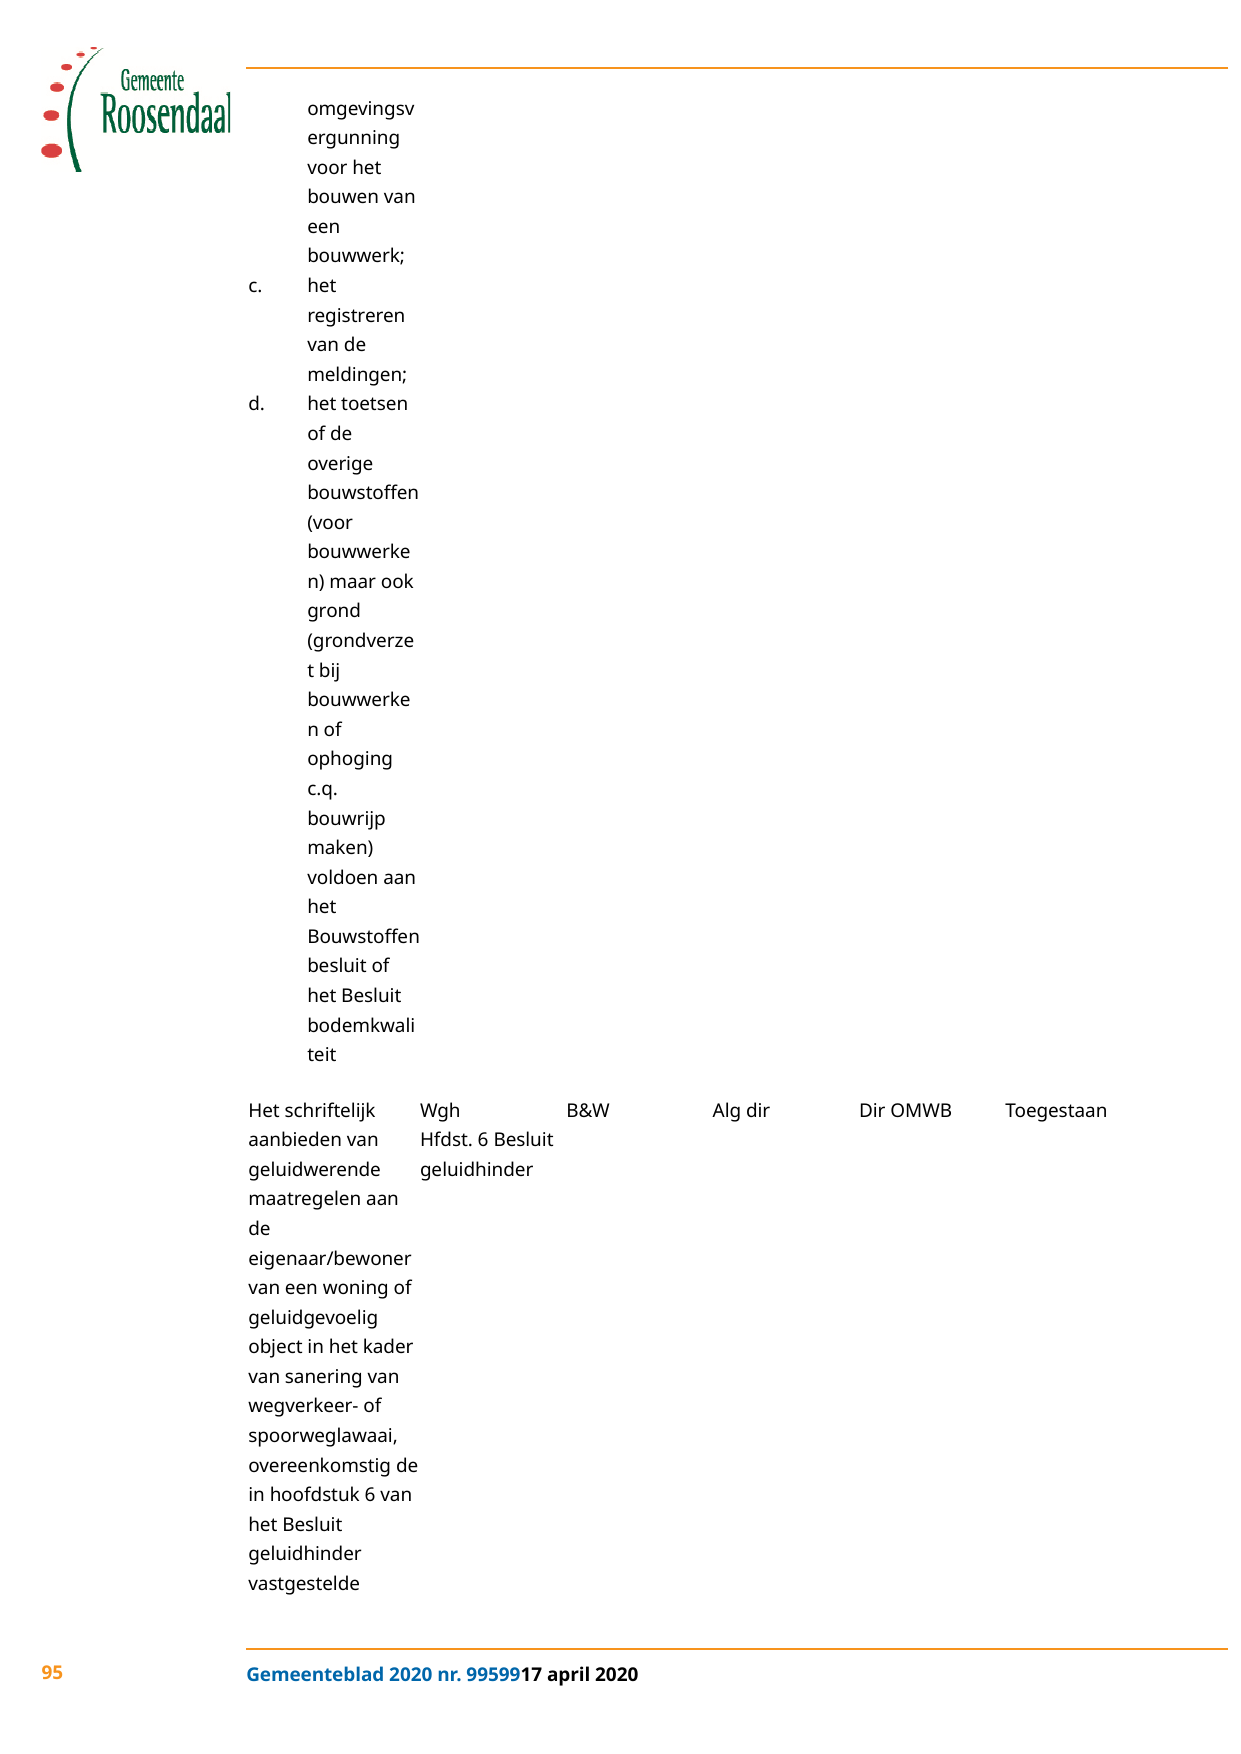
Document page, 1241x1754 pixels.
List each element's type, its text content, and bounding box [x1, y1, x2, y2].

table_cell Wgh Hfdst. 6 Besluit geluidhinder [420, 1097, 566, 1596]
table_cell [859, 95, 1005, 1097]
table_cell [1005, 95, 1152, 1097]
table_cell [420, 95, 566, 1097]
table_cell Alg dir [713, 1097, 859, 1596]
table_cell [566, 95, 712, 1097]
table_cell omgevingsvergunning voor het bouwen van een bouwwerk; het registreren van de meldingen; het toetsen of de overige bouwstoffen (voor bouwwerken) maar ook grond (grondverzet bij bouwwerken of ophoging c.q. bouwrijp maken) voldoen aan het Bouwstoffenbesluit of het Besluit bodemkwaliteit [248, 95, 420, 1097]
picture [41, 47, 231, 172]
table_cell Toegestaan [1005, 1097, 1152, 1596]
table_cell B&W [566, 1097, 712, 1596]
table_cell [713, 95, 859, 1097]
table_cell Dir OMWB [859, 1097, 1005, 1596]
table_cell Het schriftelijk aanbieden van geluidwerende maatregelen aan de eigenaar/bewoner van een woning of geluidgevoelig object in het kader van sanering van wegverkeer- of spoorweglawaai, overeenkomstig de in hoofdstuk 6 van het Besluit geluidhinder vastgestelde [248, 1097, 420, 1596]
